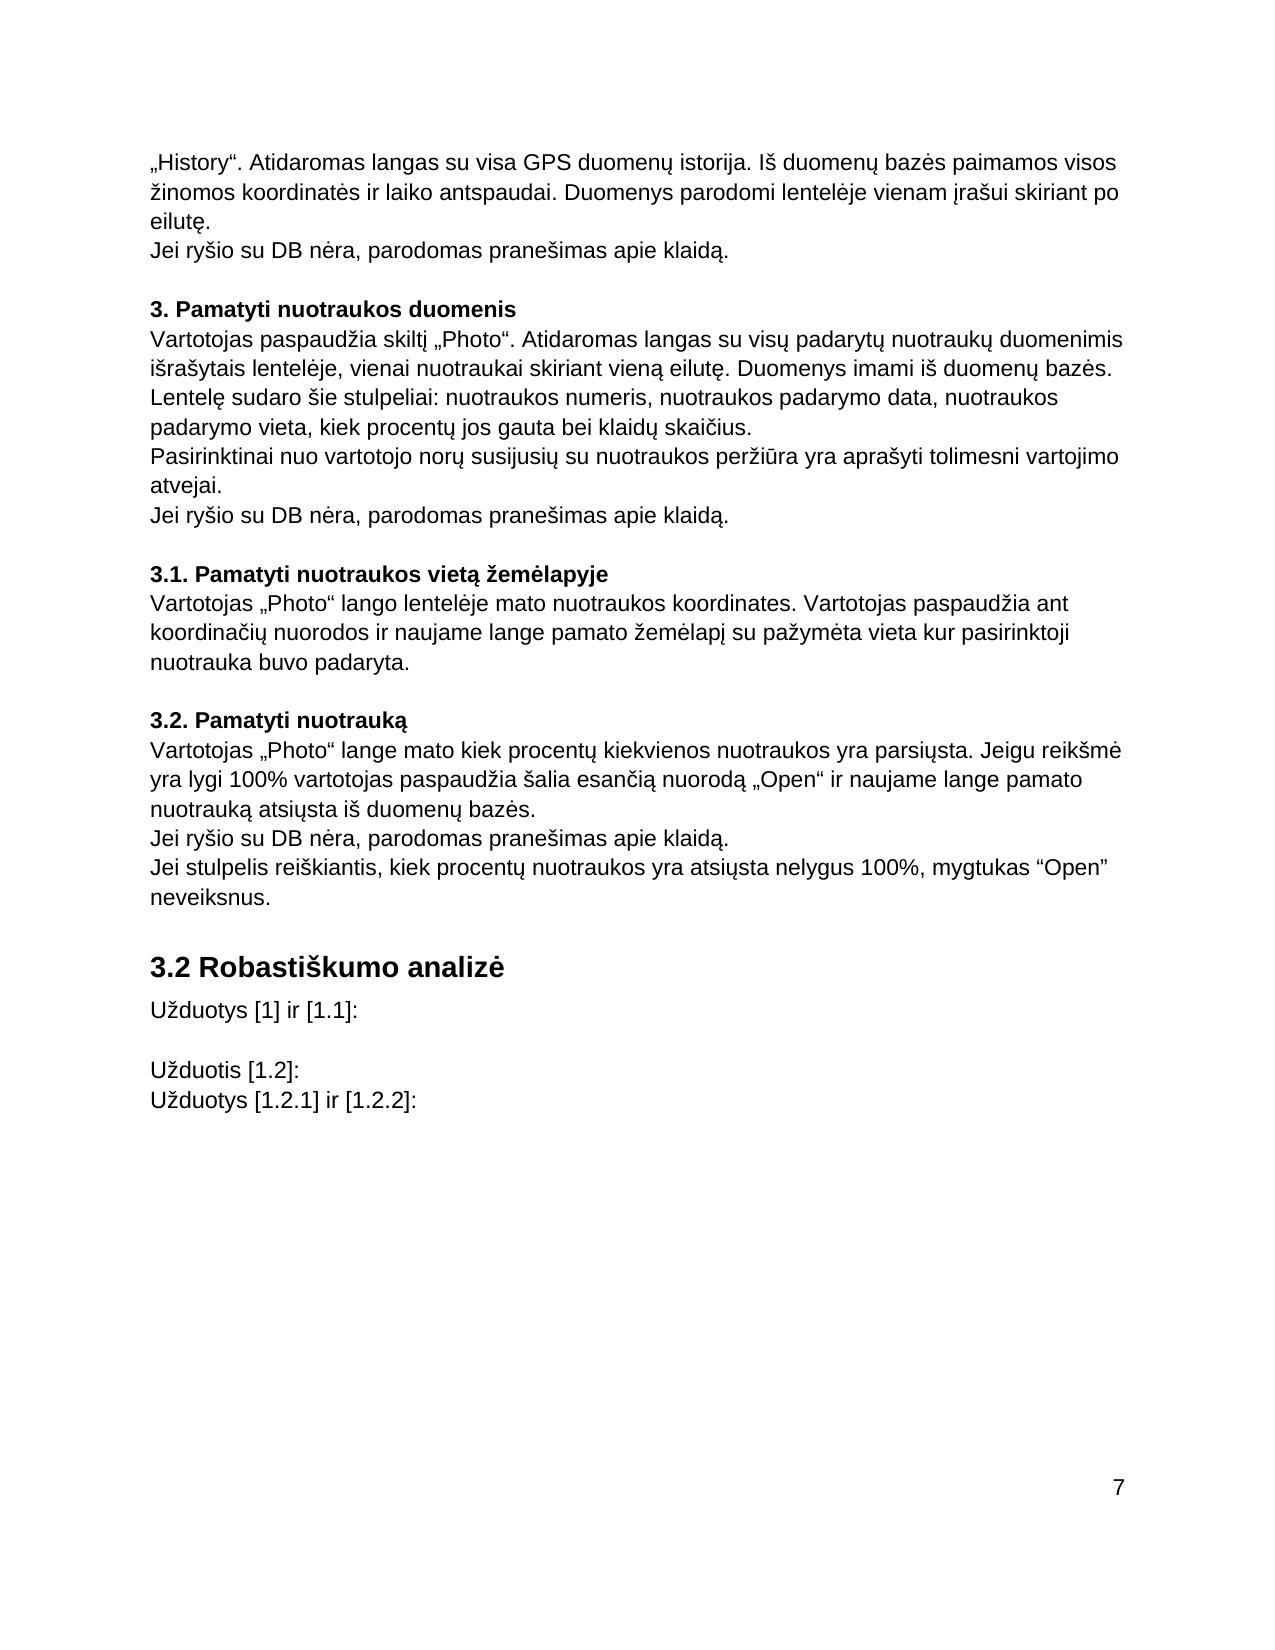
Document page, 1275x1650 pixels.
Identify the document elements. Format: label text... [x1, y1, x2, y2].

text Jei ryšio su DB nėra, parodomas pranešimas apie klaidą. [150, 826, 1125, 851]
subtitle 3.2 Robastiškumo analizė [150, 951, 1125, 984]
text „History“. Atidaromas langas su visa GPS duomenų istorija. Iš duomenų bazės paimamos visos žinomos koordinatės ir laiko antspaudai. Duomenys parodomi lentelėje vienam įrašui skiriant po eilutę. [150, 150, 1125, 234]
text Jei stulpelis reiškiantis, kiek procentų nuotraukos yra atsiųsta nelygus 100%, mygtukas “Open” neveiksnus. [150, 855, 1125, 910]
text 3.1. Pamatyti nuotraukos vietą žemėlapyje Vartotojas „Photo“ lango lentelėje mato nuotraukos koordinates. Vartotojas paspaudžia ant koordinačių nuorodos ir naujame lange pamato žemėlapį su pažymėta vieta kur pasirinktoji nuotrauka buvo padaryta. [150, 561, 1125, 675]
text Pasirinktinai nuo vartotojo norų susijusių su nuotraukos peržiūra yra aprašyti tolimesni vartojimo atvejai. [150, 444, 1125, 499]
text Jei ryšio su DB nėra, parodomas pranešimas apie klaidą. [150, 502, 1125, 528]
text Užduotis [1.2]: Užduotys [1.2.1] ir [1.2.2]: [150, 1057, 1125, 1113]
text Užduotys [1] ir [1.1]: [150, 997, 1125, 1053]
text 3.2. Pamatyti nuotrauką Vartotojas „Photo“ lange mato kiek procentų kiekvienos nuotraukos yra parsiųsta. Jeigu reikšmė yra lygi 100% vartotojas paspaudžia šalia esančią nuorodą „Open“ ir naujame lange pamato nuotrauką atsiųsta iš duomenų bazės. [150, 708, 1125, 822]
text 3. Pamatyti nuotraukos duomenis Vartotojas paspaudžia skiltį „Photo“. Atidaromas langas su visų padarytų nuotraukų duomenimis išrašytais lentelėje, vienai nuotraukai skiriant vieną eilutę. Duomenys imami iš duomenų bazės. Lentelę sudaro šie stulpeliai: nuotraukos numeris, nuotraukos padarymo data, nuotraukos padarymo vieta, kiek procentų jos gauta bei klaidų skaičius. [150, 297, 1125, 440]
text Jei ryšio su DB nėra, parodomas pranešimas apie klaidą. [150, 238, 1125, 293]
